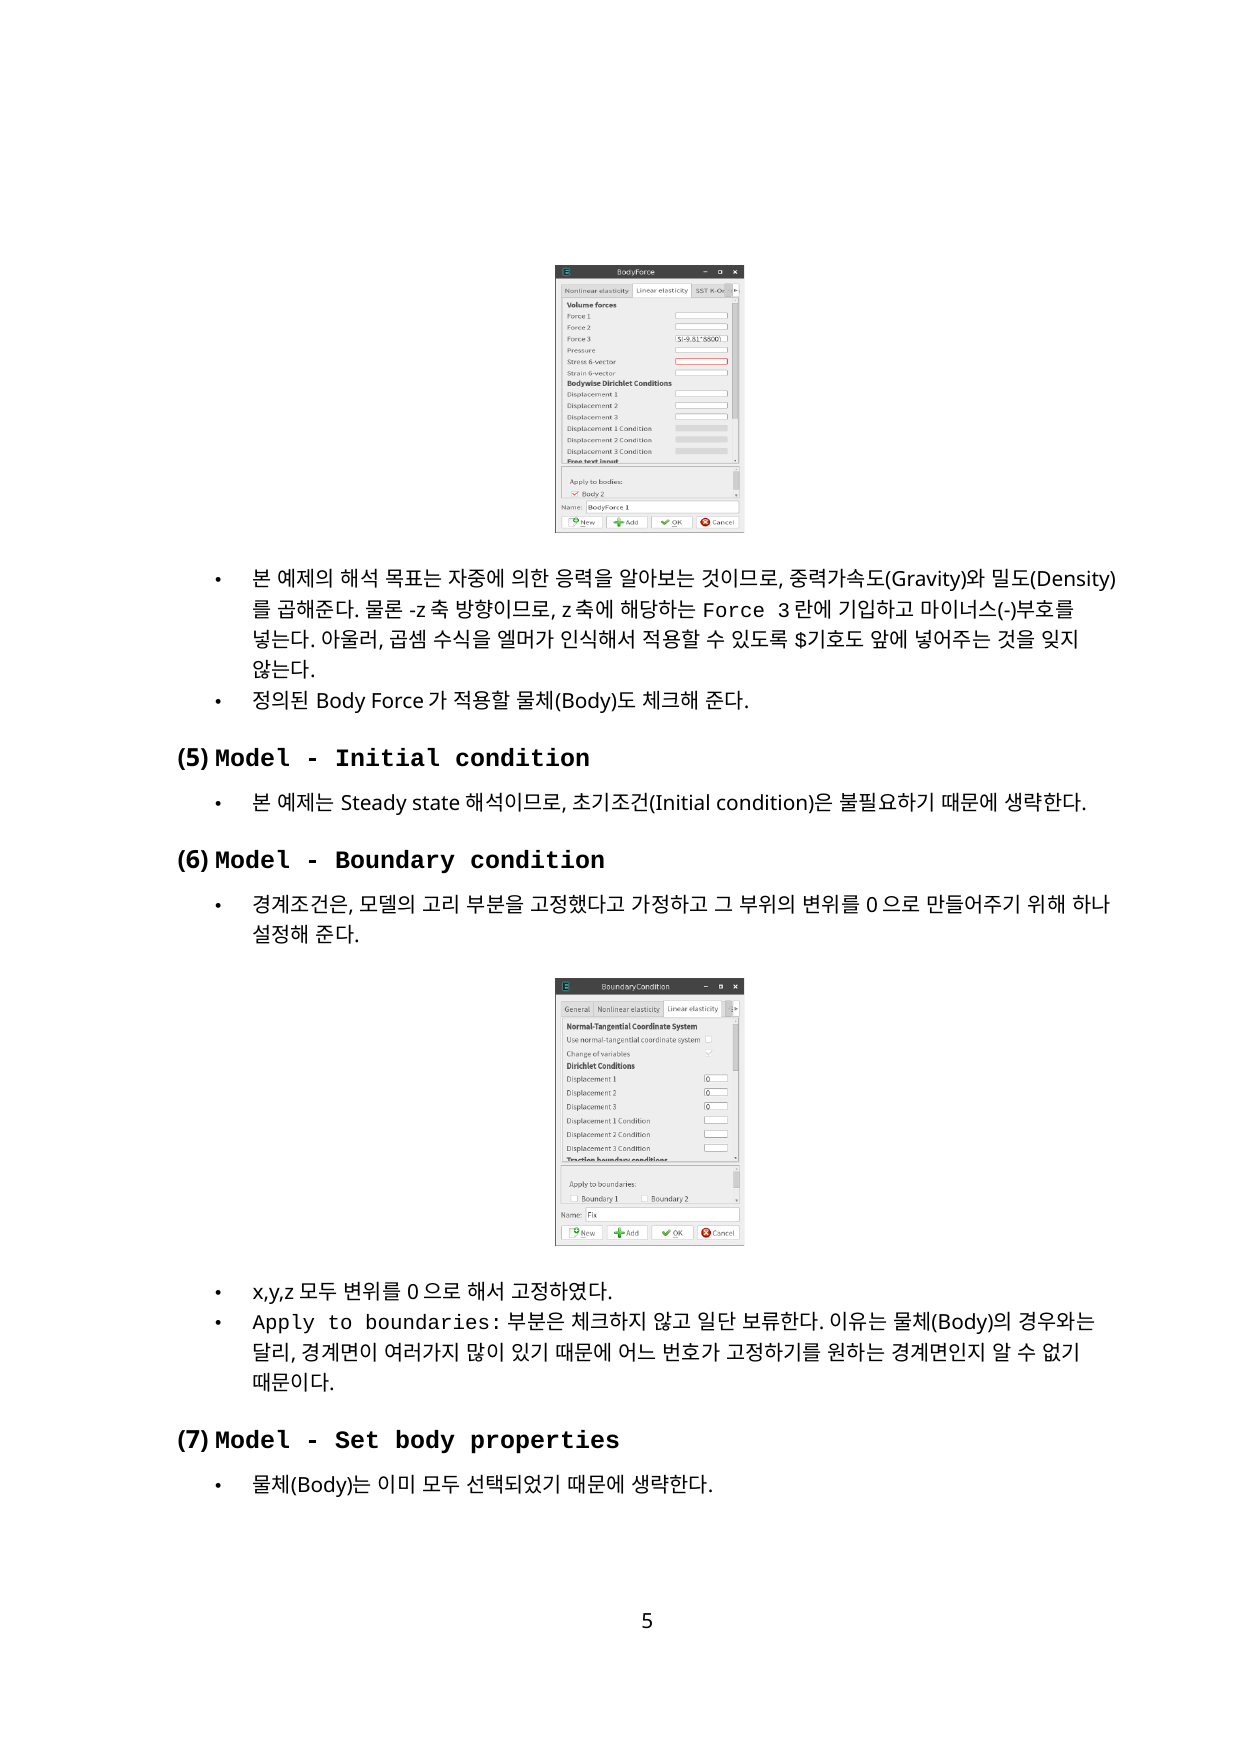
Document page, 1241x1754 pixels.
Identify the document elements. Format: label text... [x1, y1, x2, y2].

picture [555, 265, 745, 533]
list 본 예제는 Steady state 해석이므로, 초기조건(Initial condition)은 불필요하기 때문에 생략한다. [215, 786, 1122, 816]
list Apply to boundaries: 부분은 체크하지 않고 일단 보류한다. 이유는 물체(Body)의 경우와는 달리, 경계면이 여러가지 많이 있기 때문에 어느 번호가 고정하기를 원하는 경계면인지 알 수 없기 때문이다. [215, 1305, 1122, 1396]
list 정의된 Body Force가 적용할 물체(Body)도 체크해 준다. [215, 684, 1122, 714]
list x,y,z 모두 변위를 0으로 해서 고정하였다. [215, 1275, 1122, 1305]
list 본 예제의 해석 목표는 자중에 의한 응력을 알아보는 것이므로, 중력가속도(Gravity)와 밀도(Density)를 곱해준다. 물론 -z축 방향이므로, z축에 해당하는 Force 3란에 기입하고 마이너스(-)부호를 넣는다. 아울러, 곱셈 수식을 엘머가 인식해서 적용할 수 있도록 $기호도 앞에 넣어주는 것을 잊지 않는다. [215, 562, 1122, 684]
subtitle (6) Model - Boundary condition [177, 841, 1122, 876]
picture [555, 978, 745, 1246]
list 경계조건은, 모델의 고리 부분을 고정했다고 가정하고 그 부위의 변위를 0으로 만들어주기 위해 하나 설정해 준다. [215, 888, 1122, 949]
list 물체(Body)는 이미 모두 선택되었기 때문에 생략한다. [215, 1468, 1122, 1498]
subtitle (7) Model - Set body properties [177, 1421, 1122, 1456]
subtitle (5) Model - Initial condition [177, 739, 1122, 773]
